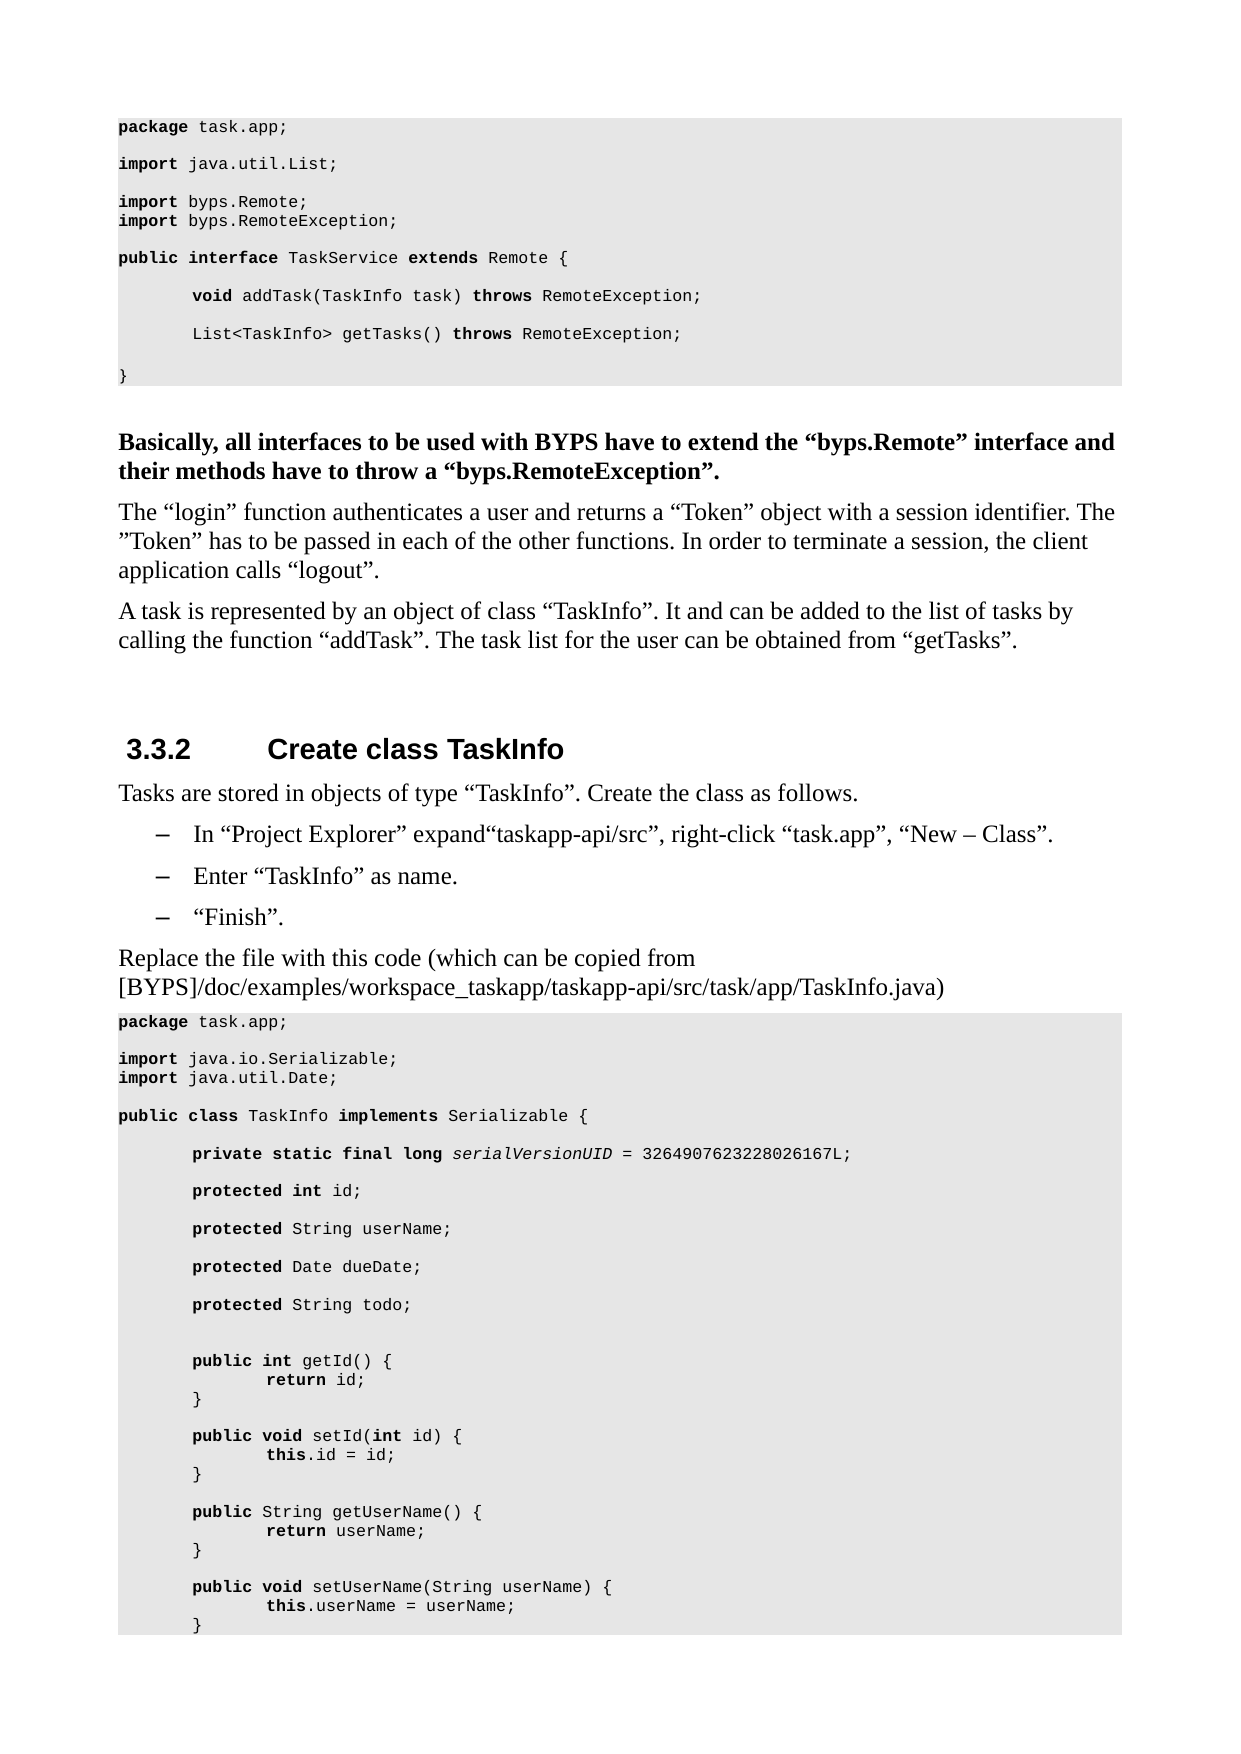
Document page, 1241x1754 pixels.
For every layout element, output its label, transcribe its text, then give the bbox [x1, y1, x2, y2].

list Enter “TaskInfo” as name. [156, 861, 1122, 889]
text public int getId() { [118, 1353, 1122, 1371]
text this.userName = userName; [118, 1598, 1122, 1617]
text public void setId(int id) { [118, 1428, 1122, 1447]
text protected int id; [118, 1183, 1122, 1202]
text public void setUserName(String userName) { [118, 1579, 1122, 1598]
text } [118, 1466, 1122, 1484]
text protected Date dueDate; [118, 1258, 1122, 1277]
text private static final long serialVersionUID = 3264907623228026167L; [118, 1145, 1122, 1164]
list “Finish”. [156, 902, 1122, 931]
text void addTask(TaskInfo task) throws RemoteException; [118, 288, 1122, 307]
text A task is represented by an object of class “TaskInfo”. It and can be added to the list of tasks by calling the function “addTask”. The task list for the user can be obtained from “getTasks”. [118, 596, 1122, 653]
text package task.app; [118, 118, 1122, 137]
text import java.io.Serializable; [118, 1051, 1122, 1070]
text } [118, 1617, 1122, 1635]
text Replace the file with this code (which can be copied from [BYPS]/doc/examples/workspace_taskapp/taskapp-api/src/task/app/TaskInfo.java) [118, 943, 1122, 1001]
text import byps.RemoteException; [118, 212, 1122, 231]
text this.id = id; [118, 1447, 1122, 1466]
text } [118, 1390, 1122, 1409]
list In “Project Explorer” expand“taskapp-api/src”, right-click “task.app”, “New – Class”. [156, 819, 1122, 848]
text import java.util.Date; [118, 1070, 1122, 1089]
text } [118, 1541, 1122, 1560]
text package task.app; [118, 1013, 1122, 1032]
text } [118, 363, 1122, 386]
text return id; [118, 1371, 1122, 1390]
text return userName; [118, 1522, 1122, 1541]
text public class TaskInfo implements Serializable { [118, 1107, 1122, 1126]
text Tasks are stored in objects of type “TaskInfo”. Create the class as follows. [118, 778, 1122, 807]
text protected String userName; [118, 1221, 1122, 1239]
text public String getUserName() { [118, 1503, 1122, 1522]
text Basically, all interfaces to be used with BYPS have to extend the “byps.Remote” interface and their methods have to throw a “byps.RemoteException”. [118, 427, 1122, 485]
text The “login” function authenticates a user and returns a “Token” object with a session identifier. The ”Token” has to be passed in each of the other functions. In order to terminate a session, the client application calls “logout”. [118, 497, 1122, 583]
text public interface TaskService extends Remote { [118, 250, 1122, 269]
subtitle Create class TaskInfo [118, 732, 1122, 766]
text import java.util.List; [118, 156, 1122, 175]
text protected String todo; [118, 1296, 1122, 1315]
text List<TaskInfo> getTasks() throws RemoteException; [118, 326, 1122, 344]
text import byps.Remote; [118, 193, 1122, 212]
